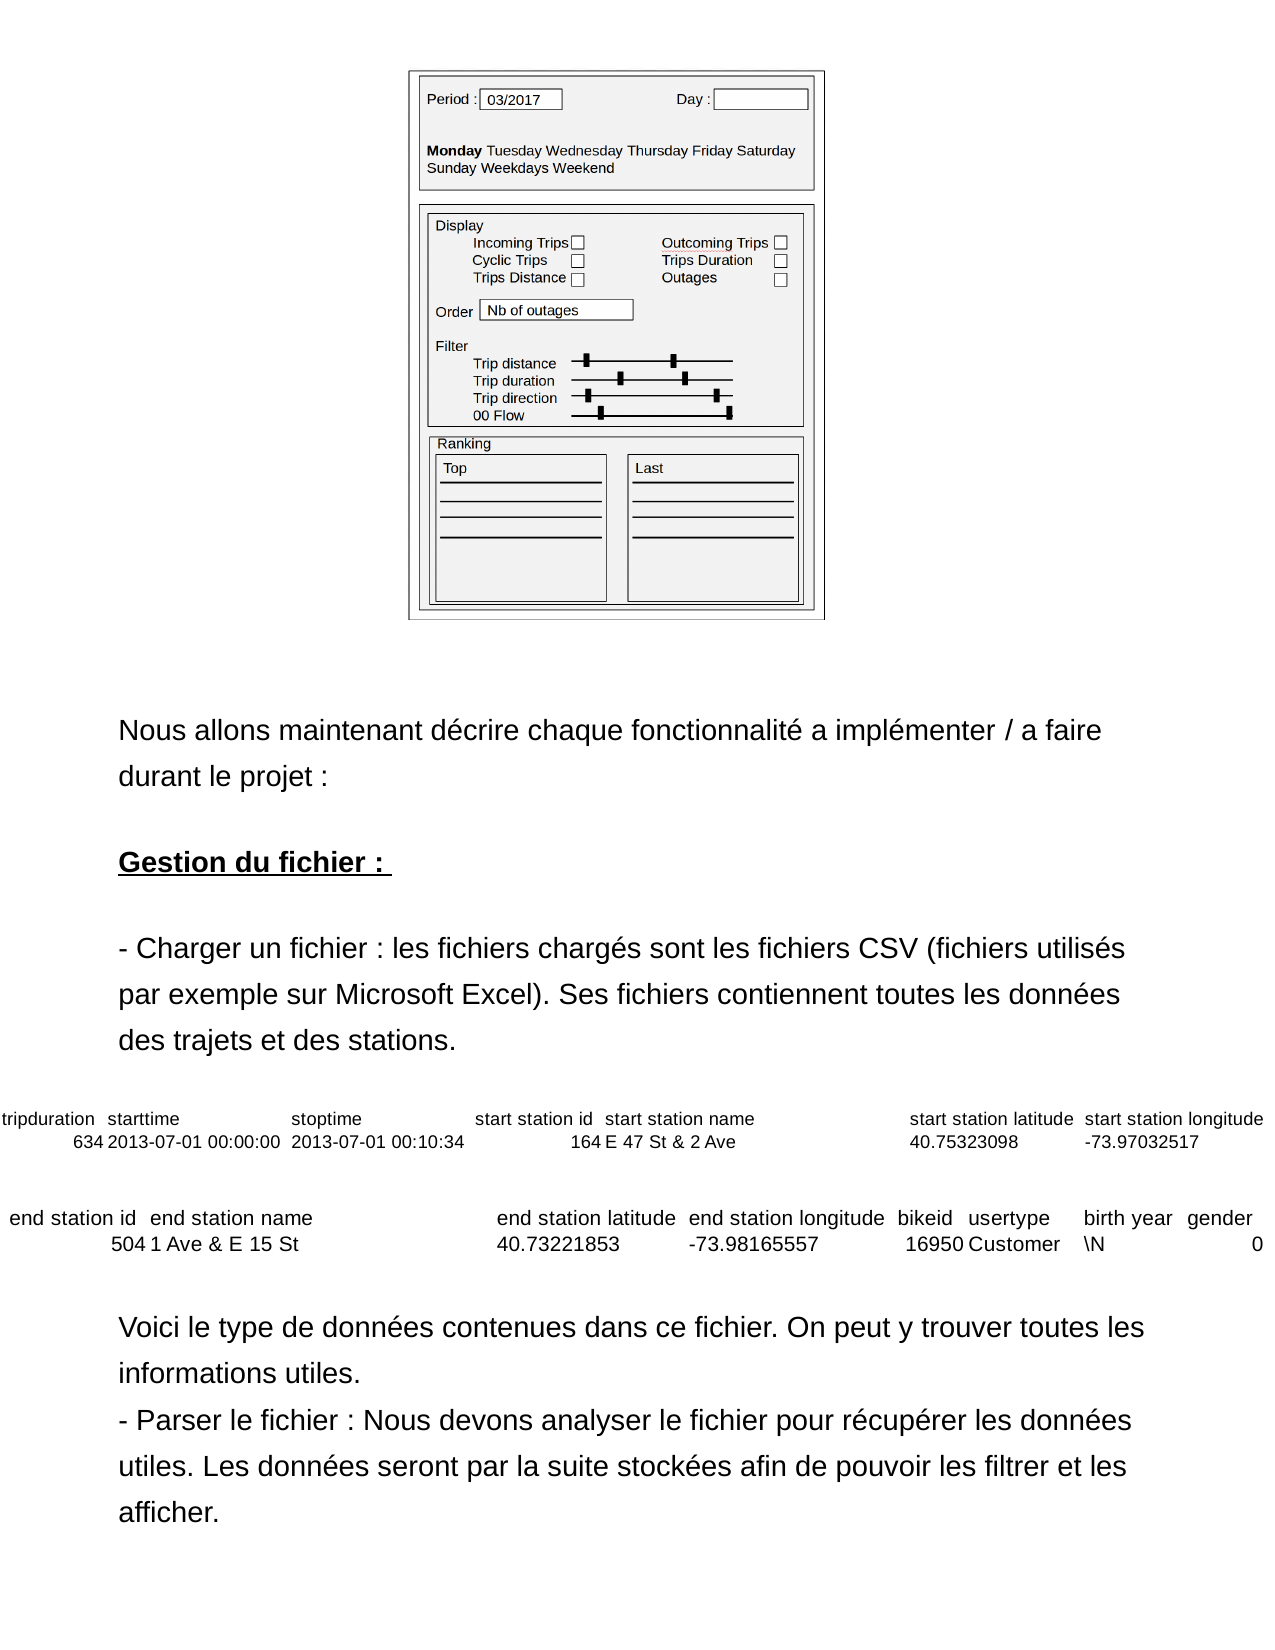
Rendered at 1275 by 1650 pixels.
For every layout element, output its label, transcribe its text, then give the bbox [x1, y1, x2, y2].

picture [407, 68, 826, 620]
text - Parser le fichier : Nous devons analyser le fichier pour récupérer les données utiles. Les données seront par la suite stockées afin de pouvoir les filtrer et les afficher. [118, 1403, 1157, 1529]
text - Charger un fichier : les fichiers chargés sont les fichiers CSV (fichiers utilisés par exemple sur Microsoft Excel). Ses fichiers contiennent toutes les données des trajets et des stations. [118, 931, 1157, 1057]
text Voici le type de données contenues dans ce fichier. On peut y trouver toutes les informations utiles. [118, 1310, 1157, 1390]
text Nous allons maintenant décrire chaque fonctionnalité a implémenter / a faire durant le projet : [118, 713, 1157, 792]
text Gestion du fichier : [118, 845, 1157, 878]
